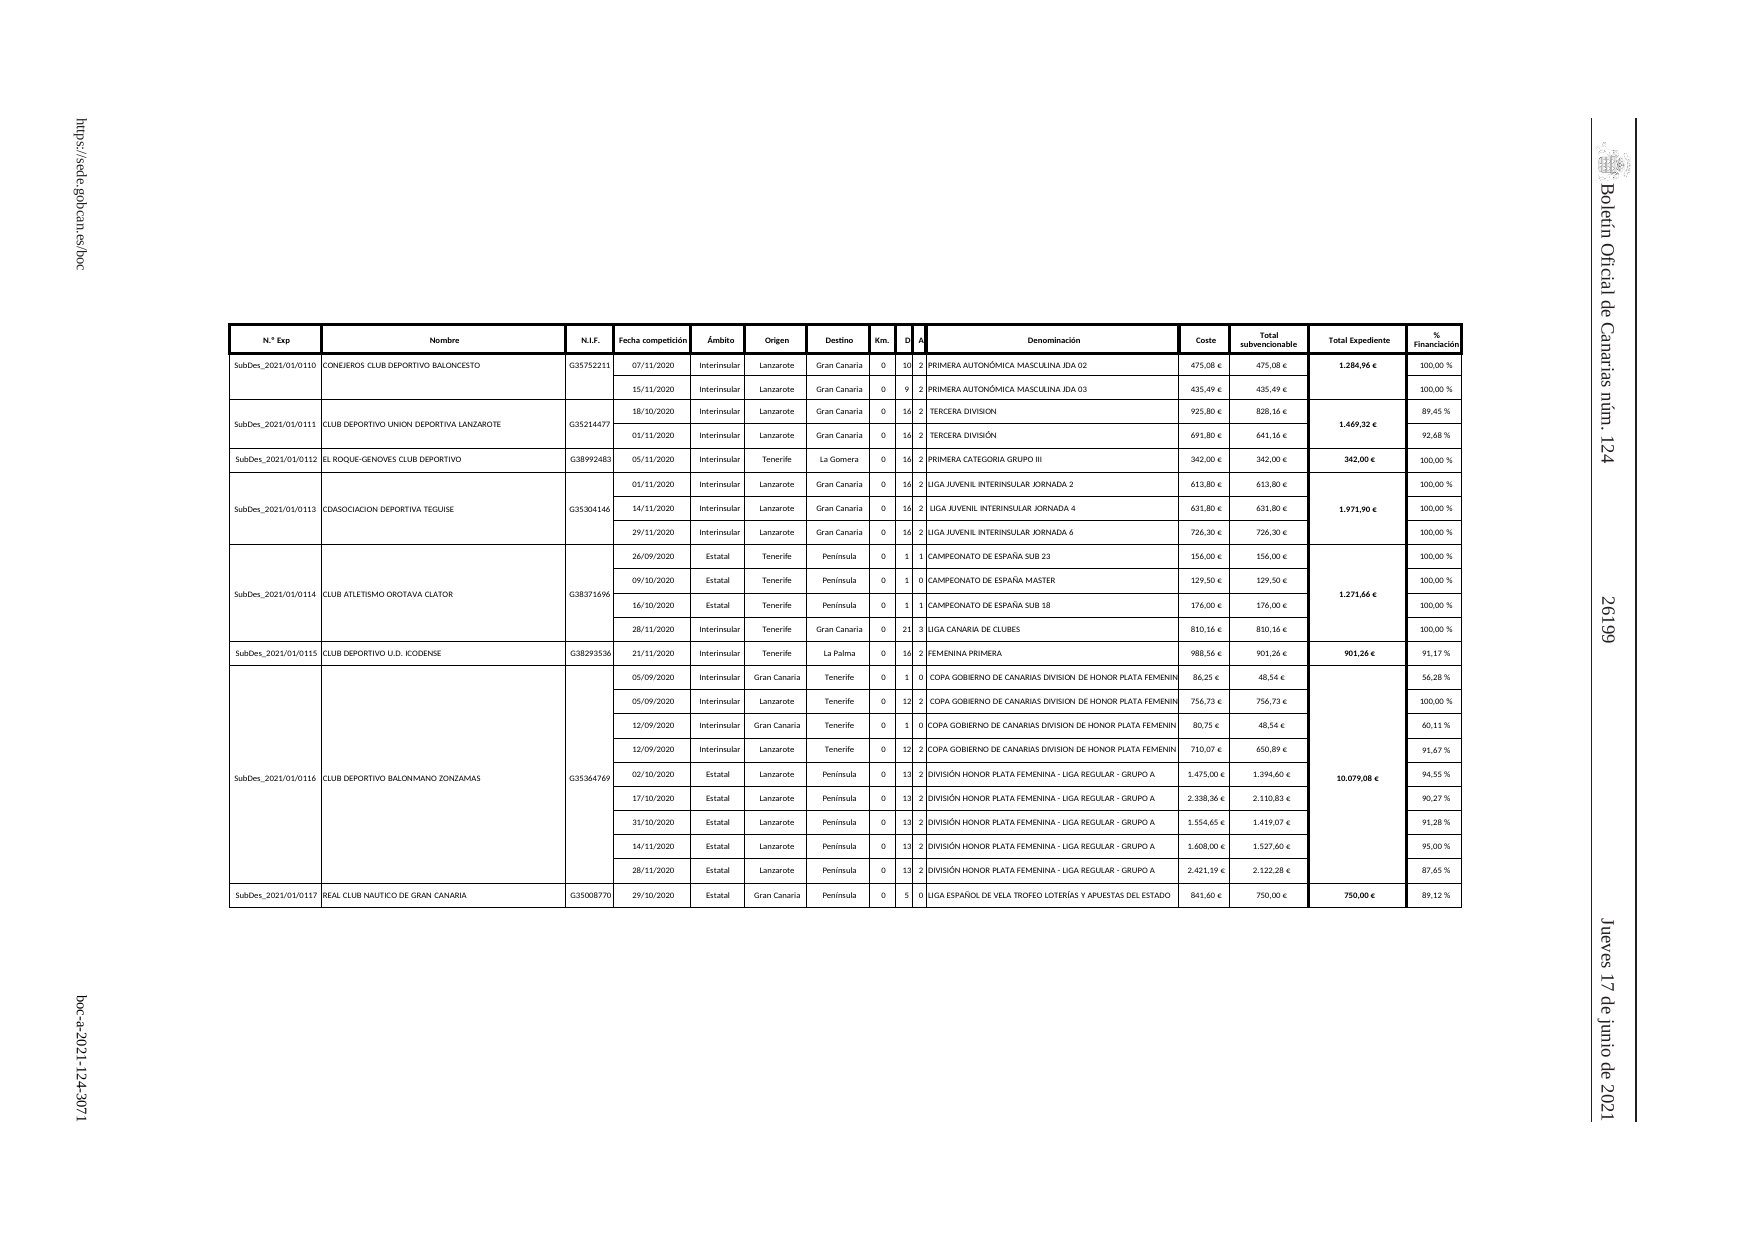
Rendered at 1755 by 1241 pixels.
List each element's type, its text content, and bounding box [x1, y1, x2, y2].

table_cell Interinsular [691, 618, 744, 641]
table_cell Gran Canaria [807, 376, 869, 399]
table_cell CLUB DEPORTIVO UNION DEPORTIVA LANZAROTE [322, 400, 565, 447]
table_cell Interinsular [691, 739, 744, 762]
table_cell 1 [896, 666, 912, 689]
table_cell Gran Canaria [807, 618, 869, 641]
table_cell G38371696 [566, 545, 613, 641]
table_cell 95,00 % [1408, 835, 1461, 858]
table_cell G35752211 [566, 355, 613, 399]
table_cell REAL CLUB NAUTICO DE GRAN CANARIA [322, 884, 565, 907]
table_cell Tenerife [745, 545, 806, 568]
table_cell 13 [896, 811, 912, 834]
table_cell LIGA ESPAÑOL DE VELA TROFEO LOTERÍAS Y APUESTAS DEL ESTADO [927, 884, 1178, 907]
table_cell 16 [896, 521, 912, 544]
table_cell 13 [896, 787, 912, 810]
table_cell 435,49 € [1179, 376, 1229, 399]
table_cell 2 [913, 376, 926, 399]
table_cell 2 [913, 835, 926, 858]
table_cell Gran Canaria [807, 355, 869, 375]
table_cell 60,11 % [1408, 714, 1461, 737]
table_cell 100,00 % [1408, 521, 1461, 544]
table_cell Gran Canaria [807, 424, 869, 447]
table_header N.º Exp [231, 326, 320, 352]
table_cell 02/10/2020 [614, 763, 690, 786]
table_cell Lanzarote [745, 355, 806, 375]
table_cell 2 [913, 642, 926, 665]
table_cell 2 [913, 497, 926, 520]
table_cell LIGA JUVENIL INTERINSULAR JORNADA 2 [927, 473, 1178, 496]
table_cell CONEJEROS CLUB DEPORTIVO BALONCESTO [322, 355, 565, 399]
table_cell 342,00 € [1310, 449, 1405, 472]
table_cell Península [807, 811, 869, 834]
table_cell 691,80 € [1179, 424, 1229, 447]
table_cell 0 [870, 355, 895, 375]
table_cell 29/10/2020 [614, 884, 690, 907]
table_cell 176,00 € [1179, 594, 1229, 617]
table_cell 15/11/2020 [614, 376, 690, 399]
table_cell 16 [896, 642, 912, 665]
table_cell Interinsular [691, 666, 744, 689]
table_cell G35304146 [566, 473, 613, 544]
table_cell 91,17 % [1408, 642, 1461, 665]
table_cell 0 [913, 714, 926, 737]
table_cell Península [807, 787, 869, 810]
table_cell 12 [896, 690, 912, 713]
table_cell 2 [913, 763, 926, 786]
table_cell DIVISIÓN HONOR PLATA FEMENINA - LIGA REGULAR - GRUPO A [927, 835, 1178, 858]
table_cell 28/11/2020 [614, 618, 690, 641]
table_header % Financiación [1408, 326, 1460, 352]
table_cell Gran Canaria [745, 884, 806, 907]
table_cell DIVISIÓN HONOR PLATA FEMENINA - LIGA REGULAR - GRUPO A [927, 859, 1178, 882]
table_cell 21/11/2020 [614, 642, 690, 665]
table_cell Estatal [691, 569, 744, 592]
table_cell 156,00 € [1230, 545, 1307, 568]
table_cell Lanzarote [745, 376, 806, 399]
table_cell 1.971,90 € [1310, 473, 1405, 544]
table_cell 0 [870, 594, 895, 617]
table_cell COPA GOBIERNO DE CANARIAS DIVISION DE HONOR PLATA FEMENIN [927, 714, 1178, 737]
table_cell 2 [913, 787, 926, 810]
table_cell Península [807, 859, 869, 882]
table_cell Interinsular [691, 355, 744, 375]
table_cell 129,50 € [1230, 569, 1307, 592]
table_cell 12 [896, 739, 912, 762]
table_cell Lanzarote [745, 763, 806, 786]
table_cell 1.608,00 € [1179, 835, 1229, 858]
table_cell Lanzarote [745, 835, 806, 858]
table_cell 0 [870, 690, 895, 713]
table_cell PRIMERA CATEGORIA GRUPO III [927, 449, 1178, 472]
table_cell 29/11/2020 [614, 521, 690, 544]
table_cell 0 [870, 811, 895, 834]
table_cell 5 [896, 884, 912, 907]
table_cell CLUB DEPORTIVO U.D. ICODENSE [322, 642, 565, 665]
table_cell CAMPEONATO DE ESPAÑA MASTER [927, 569, 1178, 592]
table_cell Tenerife [807, 739, 869, 762]
table_cell Interinsular [691, 449, 744, 472]
table_cell Península [807, 884, 869, 907]
table_cell Interinsular [691, 714, 744, 737]
table_header Km. [871, 326, 894, 352]
table_cell Interinsular [691, 424, 744, 447]
table_cell 613,80 € [1179, 473, 1229, 496]
table_cell 01/11/2020 [614, 473, 690, 496]
table_cell 12/09/2020 [614, 714, 690, 737]
table_cell 16/10/2020 [614, 594, 690, 617]
table_cell CLUB DEPORTIVO BALONMANO ZONZAMAS [322, 666, 565, 882]
table_cell 129,50 € [1179, 569, 1229, 592]
table_cell 91,28 % [1408, 811, 1461, 834]
table_cell 1.419,07 € [1230, 811, 1307, 834]
table_cell 0 [913, 884, 926, 907]
table_cell 100,00 % [1408, 594, 1461, 617]
table_cell Tenerife [745, 449, 806, 472]
table_cell 86,25 € [1179, 666, 1229, 689]
table_cell Lanzarote [745, 521, 806, 544]
table_cell 2 [913, 859, 926, 882]
table_cell 28/11/2020 [614, 859, 690, 882]
table_cell 0 [870, 545, 895, 568]
table_cell Península [807, 835, 869, 858]
table_cell LIGA JUVENIL INTERINSULAR JORNADA 6 [927, 521, 1178, 544]
table_cell 90,27 % [1408, 787, 1461, 810]
table_cell 631,80 € [1179, 497, 1229, 520]
table_cell COPA GOBIERNO DE CANARIAS DIVISION DE HONOR PLATA FEMENIN [927, 666, 1178, 689]
table_cell 1 [913, 545, 926, 568]
table_cell 14/11/2020 [614, 835, 690, 858]
table_cell 16 [896, 424, 912, 447]
table_cell 3 [913, 618, 926, 641]
table_cell 1 [896, 569, 912, 592]
table_cell Península [807, 545, 869, 568]
table_cell 0 [870, 473, 895, 496]
table_cell 2.122,28 € [1230, 859, 1307, 882]
table_cell 756,73 € [1179, 690, 1229, 713]
table_cell Península [807, 594, 869, 617]
table_cell Tenerife [807, 666, 869, 689]
table_cell DIVISIÓN HONOR PLATA FEMENINA - LIGA REGULAR - GRUPO A [927, 787, 1178, 810]
table_cell Gran Canaria [807, 521, 869, 544]
table_cell CAMPEONATO DE ESPAÑA SUB 18 [927, 594, 1178, 617]
text 26199 [1598, 597, 1618, 646]
table_cell 925,80 € [1179, 400, 1229, 423]
table_cell 10 [896, 355, 912, 375]
table_cell 1.527,60 € [1230, 835, 1307, 858]
table_cell 0 [870, 521, 895, 544]
table_cell CDASOCIACION DEPORTIVA TEGUISE [322, 473, 565, 544]
table_header Denominación [928, 326, 1177, 352]
table_cell 100,00 % [1408, 355, 1461, 375]
table_cell COPA GOBIERNO DE CANARIAS DIVISION DE HONOR PLATA FEMENIN [927, 739, 1178, 762]
table_cell 0 [870, 739, 895, 762]
table_cell 48,54 € [1230, 714, 1307, 737]
table_cell 0 [870, 400, 895, 423]
table_cell LIGA CANARIA DE CLUBES [927, 618, 1178, 641]
table_cell Gran Canaria [745, 666, 806, 689]
table_cell 726,30 € [1179, 521, 1229, 544]
table_cell 2.110,83 € [1230, 787, 1307, 810]
table_cell 1.284,96 € [1310, 355, 1405, 399]
table_cell 10.079,08 € [1310, 666, 1405, 882]
table_cell CAMPEONATO DE ESPAÑA SUB 23 [927, 545, 1178, 568]
table_cell 841,60 € [1179, 884, 1229, 907]
table_header Total Expediente [1310, 326, 1405, 352]
table_cell Interinsular [691, 521, 744, 544]
table_cell 9 [896, 376, 912, 399]
table_cell 0 [870, 449, 895, 472]
table_cell 0 [870, 424, 895, 447]
table_cell 0 [870, 642, 895, 665]
table_cell 710,07 € [1179, 739, 1229, 762]
table_header Destino [808, 326, 868, 352]
table_cell Interinsular [691, 473, 744, 496]
table_cell 16 [896, 449, 912, 472]
table_header Origen [746, 326, 805, 352]
table_header Nombre [323, 326, 564, 352]
table_cell 901,26 € [1310, 642, 1405, 665]
table_cell Península [807, 763, 869, 786]
table_cell SubDes_2021/01/0115 [230, 642, 321, 665]
table_cell Interinsular [691, 690, 744, 713]
table_cell 726,30 € [1230, 521, 1307, 544]
table_cell 16 [896, 497, 912, 520]
table_cell Tenerife [745, 618, 806, 641]
table_cell 89,45 % [1408, 400, 1461, 423]
table_cell Lanzarote [745, 424, 806, 447]
table_cell Estatal [691, 545, 744, 568]
table_cell TERCERA DIVISIÓN [927, 424, 1178, 447]
table_cell 91,67 % [1408, 739, 1461, 762]
table_cell 0 [870, 618, 895, 641]
table_cell 13 [896, 835, 912, 858]
table_cell 810,16 € [1179, 618, 1229, 641]
table_cell Interinsular [691, 376, 744, 399]
table_cell 100,00 % [1408, 376, 1461, 399]
table_cell 342,00 € [1230, 449, 1307, 472]
table_cell Tenerife [807, 690, 869, 713]
table_header Fecha competición [615, 326, 689, 352]
table_cell 641,16 € [1230, 424, 1307, 447]
table_cell CLUB ATLETISMO OROTAVA CLATOR [322, 545, 565, 641]
table_cell Lanzarote [745, 473, 806, 496]
table_cell Lanzarote [745, 859, 806, 882]
table_header N.I.F. [567, 326, 612, 352]
text Boletín Oficial de Canarias núm. 124 [1598, 183, 1618, 464]
table_cell 756,73 € [1230, 690, 1307, 713]
table_cell 13 [896, 859, 912, 882]
table_cell 0 [870, 763, 895, 786]
text Jueves 17 de junio de 2021 [1598, 918, 1618, 1124]
table_cell 100,00 % [1408, 545, 1461, 568]
table_cell 2.338,36 € [1179, 787, 1229, 810]
table_cell 100,00 % [1408, 473, 1461, 496]
table_cell 631,80 € [1230, 497, 1307, 520]
table_cell 2 [913, 355, 926, 375]
table_cell 31/10/2020 [614, 811, 690, 834]
table_cell 988,56 € [1179, 642, 1229, 665]
table_cell Lanzarote [745, 739, 806, 762]
table_cell 810,16 € [1230, 618, 1307, 641]
table_cell 80,75 € [1179, 714, 1229, 737]
table_cell Tenerife [807, 714, 869, 737]
table_cell Estatal [691, 763, 744, 786]
table_cell 2 [913, 424, 926, 447]
table_cell 2 [913, 473, 926, 496]
table_cell 156,00 € [1179, 545, 1229, 568]
table_cell DIVISIÓN HONOR PLATA FEMENINA - LIGA REGULAR - GRUPO A [927, 811, 1178, 834]
table_cell 01/11/2020 [614, 424, 690, 447]
table_cell 92,68 % [1408, 424, 1461, 447]
table_cell 1 [896, 545, 912, 568]
table_cell G35008770 [566, 884, 613, 907]
table_cell TERCERA DIVISION [927, 400, 1178, 423]
table_cell 828,16 € [1230, 400, 1307, 423]
table_cell 2 [913, 739, 926, 762]
table_cell 1 [896, 714, 912, 737]
table_cell 16 [896, 400, 912, 423]
table_cell 100,00 % [1408, 690, 1461, 713]
table_cell Lanzarote [745, 497, 806, 520]
table_cell 1.271,66 € [1310, 545, 1405, 641]
table_cell La Palma [807, 642, 869, 665]
table_cell 94,55 % [1408, 763, 1461, 786]
table_cell 0 [870, 835, 895, 858]
table_cell PRIMERA AUTONÓMICA MASCULINA JDA 02 [927, 355, 1178, 375]
table_cell Tenerife [745, 642, 806, 665]
table_cell 342,00 € [1179, 449, 1229, 472]
table_cell 2.421,19 € [1179, 859, 1229, 882]
table_cell 435,49 € [1230, 376, 1307, 399]
table_cell SubDes_2021/01/0117 [230, 884, 321, 907]
table_cell 1.394,60 € [1230, 763, 1307, 786]
table_cell Estatal [691, 787, 744, 810]
table_cell 100,00 % [1408, 618, 1461, 641]
table_cell 1 [913, 594, 926, 617]
table_cell 14/11/2020 [614, 497, 690, 520]
table_cell 475,08 € [1179, 355, 1229, 375]
table_cell G35364769 [566, 666, 613, 882]
table_header Ámbito [692, 326, 743, 352]
table_cell Lanzarote [745, 400, 806, 423]
table_cell 07/11/2020 [614, 355, 690, 375]
table_cell 1.475,00 € [1179, 763, 1229, 786]
table_cell SubDes_2021/01/0112 [230, 449, 321, 472]
table_cell 0 [870, 714, 895, 737]
table_header D [897, 326, 911, 352]
table_cell 13 [896, 763, 912, 786]
table_cell 2 [913, 449, 926, 472]
table_cell 16 [896, 473, 912, 496]
table_cell 05/09/2020 [614, 666, 690, 689]
table_cell 21 [896, 618, 912, 641]
table_cell Gran Canaria [807, 497, 869, 520]
table_cell Lanzarote [745, 690, 806, 713]
table_cell 0 [870, 497, 895, 520]
table_cell 12/09/2020 [614, 739, 690, 762]
table_cell 1 [896, 594, 912, 617]
table_cell 48,54 € [1230, 666, 1307, 689]
table_cell 750,00 € [1310, 884, 1405, 907]
table_cell Gran Canaria [807, 473, 869, 496]
table_cell Lanzarote [745, 787, 806, 810]
table_cell 0 [870, 884, 895, 907]
table_cell Estatal [691, 594, 744, 617]
table_cell G38293536 [566, 642, 613, 665]
table_cell 2 [913, 400, 926, 423]
table_cell G38992483 [566, 449, 613, 472]
table_header Total subvencionable [1231, 326, 1307, 352]
table_cell 17/10/2020 [614, 787, 690, 810]
table_cell 0 [870, 569, 895, 592]
table_cell LIGA JUVENIL INTERINSULAR JORNADA 4 [927, 497, 1178, 520]
table_cell 1.469,32 € [1310, 400, 1405, 447]
table_cell 0 [870, 666, 895, 689]
text https://sede.gobcan.es/boc [73, 118, 90, 273]
table_header Coste [1181, 326, 1228, 352]
table_cell FEMENINA PRIMERA [927, 642, 1178, 665]
table_cell 09/10/2020 [614, 569, 690, 592]
table_cell Interinsular [691, 642, 744, 665]
table_cell Estatal [691, 859, 744, 882]
table_cell 2 [913, 690, 926, 713]
table_cell 613,80 € [1230, 473, 1307, 496]
table_cell 750,00 € [1230, 884, 1307, 907]
table_cell 100,00 % [1408, 449, 1461, 472]
table_cell 176,00 € [1230, 594, 1307, 617]
table_cell SubDes_2021/01/0116 [230, 666, 321, 882]
table_cell Gran Canaria [807, 400, 869, 423]
table_cell SubDes_2021/01/0114 [230, 545, 321, 641]
table_cell Interinsular [691, 497, 744, 520]
table_cell SubDes_2021/01/0113 [230, 473, 321, 544]
table_cell 0 [913, 569, 926, 592]
table_cell 0 [870, 376, 895, 399]
table_cell Tenerife [745, 594, 806, 617]
table_cell G35214477 [566, 400, 613, 447]
table_header A [914, 326, 924, 352]
table_cell COPA GOBIERNO DE CANARIAS DIVISION DE HONOR PLATA FEMENIN [927, 690, 1178, 713]
table_cell Estatal [691, 884, 744, 907]
table_cell EL ROQUE-GENOVES CLUB DEPORTIVO [322, 449, 565, 472]
table_cell 0 [913, 666, 926, 689]
table_cell Gran Canaria [745, 714, 806, 737]
table_cell SubDes_2021/01/0110 [230, 355, 321, 399]
table_cell 26/09/2020 [614, 545, 690, 568]
table_cell La Gomera [807, 449, 869, 472]
table_cell Península [807, 569, 869, 592]
table_cell 0 [870, 859, 895, 882]
table_cell 100,00 % [1408, 569, 1461, 592]
table_cell DIVISIÓN HONOR PLATA FEMENINA - LIGA REGULAR - GRUPO A [927, 763, 1178, 786]
table_cell Estatal [691, 811, 744, 834]
table_cell 0 [870, 787, 895, 810]
table_cell Tenerife [745, 569, 806, 592]
table_cell 100,00 % [1408, 497, 1461, 520]
table_cell 901,26 € [1230, 642, 1307, 665]
text boc-a-2021-124-3071 [74, 995, 91, 1124]
table_cell 650,89 € [1230, 739, 1307, 762]
table_cell Interinsular [691, 400, 744, 423]
table_cell 18/10/2020 [614, 400, 690, 423]
table_cell SubDes_2021/01/0111 [230, 400, 321, 447]
table_cell 87,65 % [1408, 859, 1461, 882]
table_cell 2 [913, 811, 926, 834]
table_cell 89,12 % [1408, 884, 1461, 907]
table_cell Estatal [691, 835, 744, 858]
table_cell 1.554,65 € [1179, 811, 1229, 834]
table_cell 2 [913, 521, 926, 544]
table_cell 05/09/2020 [614, 690, 690, 713]
table_cell 475,08 € [1230, 355, 1307, 375]
table_cell Lanzarote [745, 811, 806, 834]
table_cell 05/11/2020 [614, 449, 690, 472]
table_cell 56,28 % [1408, 666, 1461, 689]
table_cell PRIMERA AUTONÓMICA MASCULINA JDA 03 [927, 376, 1178, 399]
